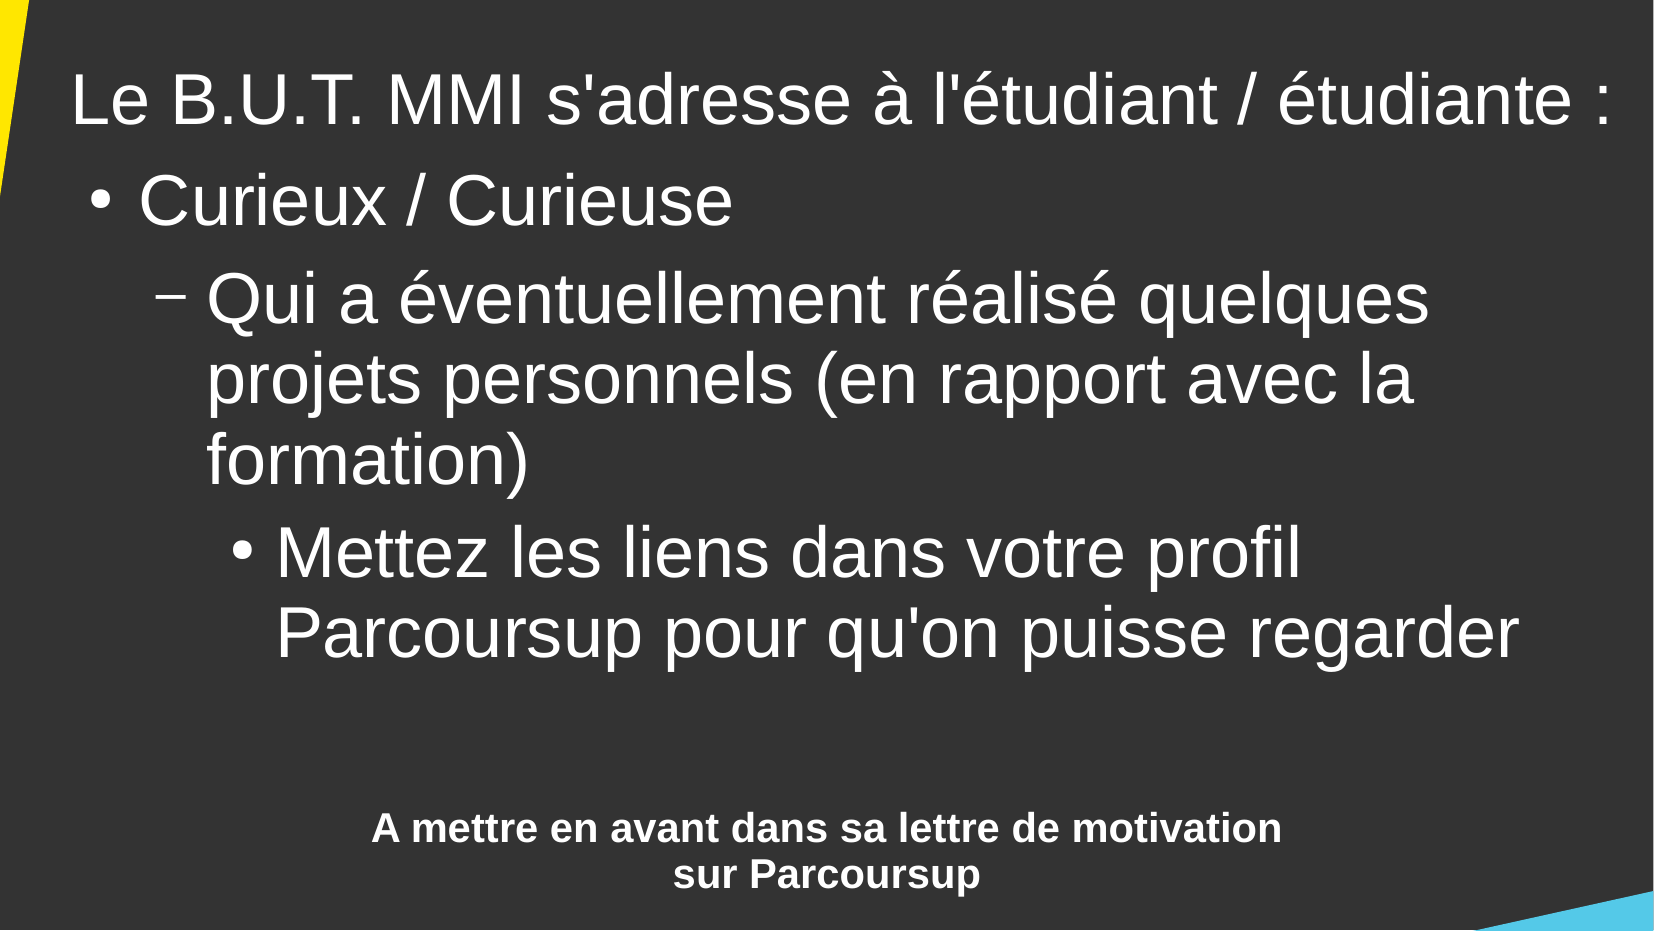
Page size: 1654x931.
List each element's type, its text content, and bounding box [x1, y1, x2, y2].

text_box [1472, 890, 1654, 931]
text_box [0, 0, 30, 197]
text_box A mettre en avant dans sa lettre de motivation sur Parcoursup [347, 797, 1307, 906]
list Le B.U.T. MMI s'adresse à l'étudiant / étudiante : Curieux / Curieuse Qui a éventuellement réalisé quelques projets personnels (en rapport avec la formation) Mettez les liens dans votre profil Parcoursup pour qu'on puisse regarder [70, 59, 1619, 756]
